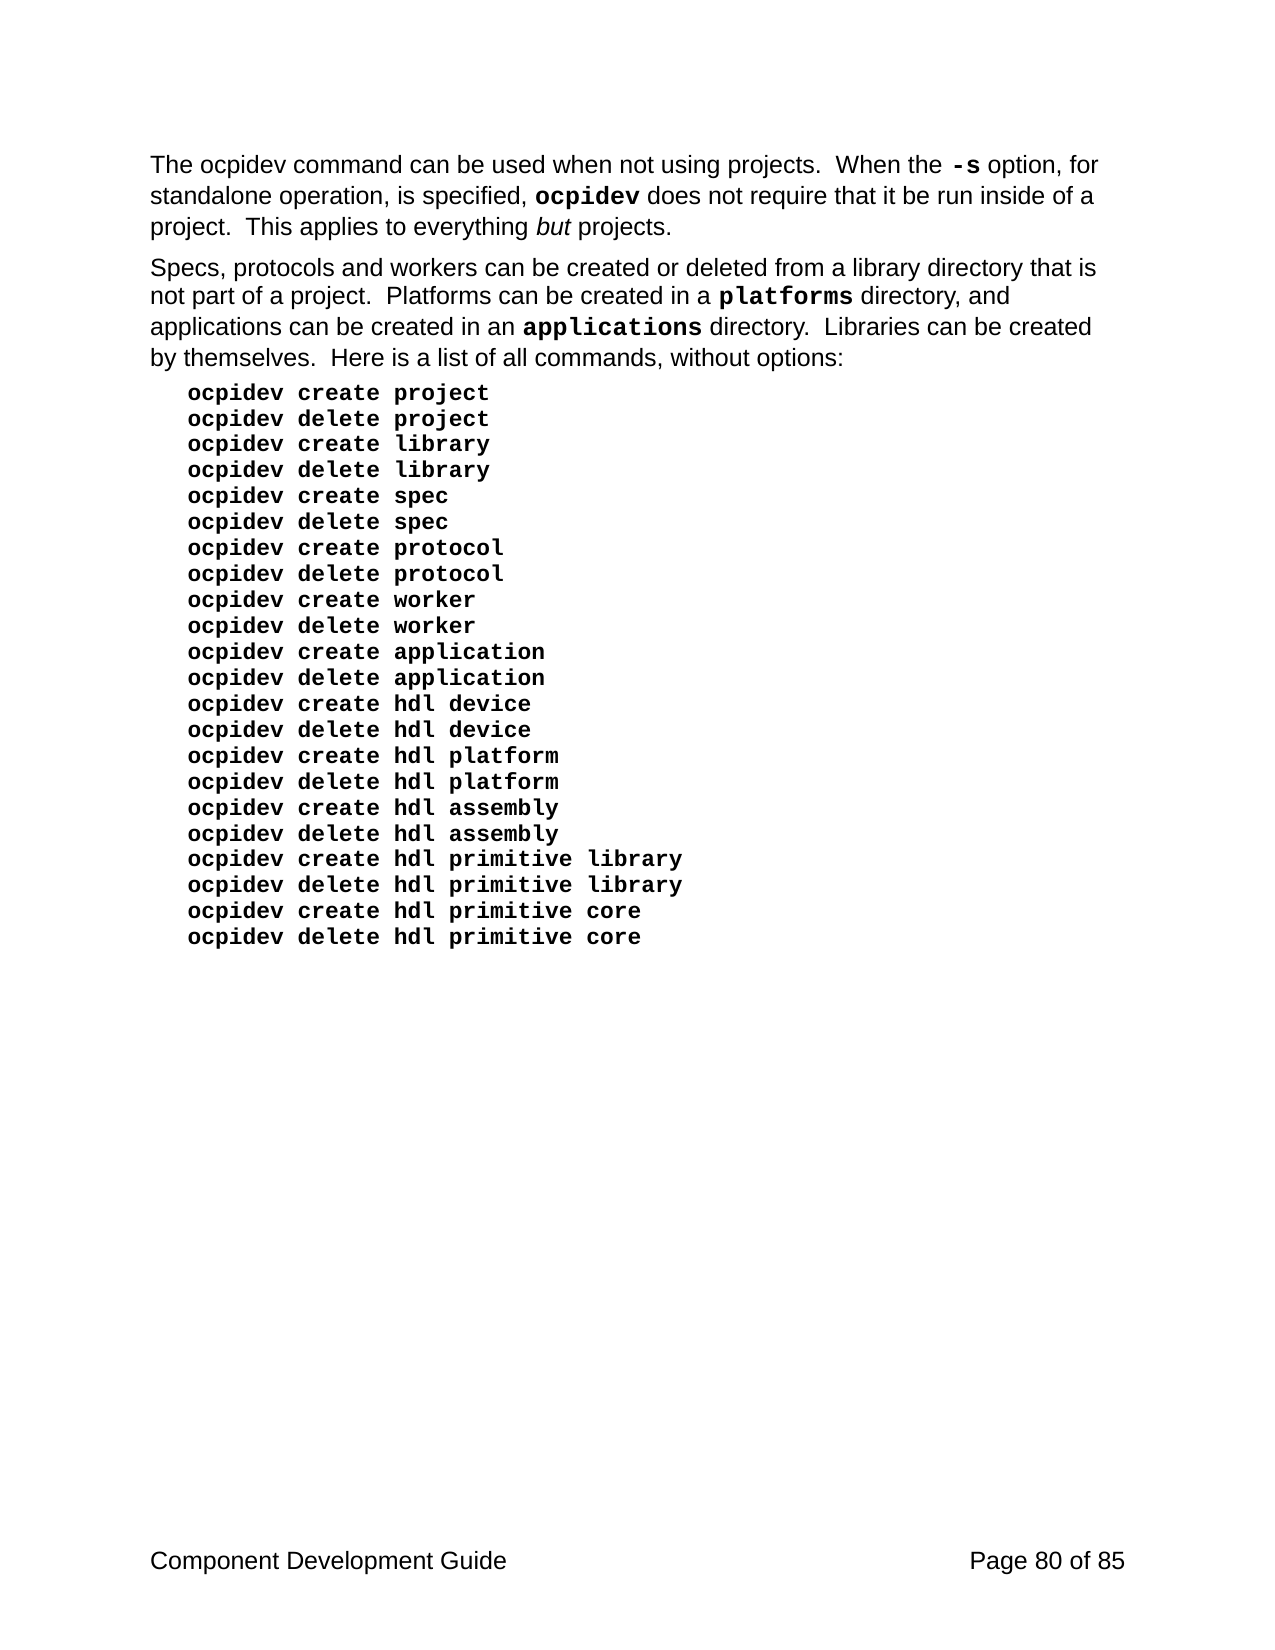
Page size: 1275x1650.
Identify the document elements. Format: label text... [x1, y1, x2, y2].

text Specs, protocols and workers can be created or deleted from a library directory that is not part of a project. Platforms can be created in a platforms directory, and applications can be created in an applications directory. Libraries can be created by themselves. Here is a list of all commands, without options: [150, 253, 1125, 372]
text The ocpidev command can be used when not using projects. When the -s option, for standalone operation, is specified, ocpidev does not require that it be run inside of a project. This applies to everything but projects. [150, 150, 1125, 241]
text ocpidev create project ocpidev delete project ocpidev create library ocpidev delete library ocpidev create spec ocpidev delete spec ocpidev create protocol ocpidev delete protocol ocpidev create worker ocpidev delete worker ocpidev create application ocpidev delete application ocpidev create hdl device ocpidev delete hdl device ocpidev create hdl platform ocpidev delete hdl platform ocpidev create hdl assembly ocpidev delete hdl assembly ocpidev create hdl primitive library ocpidev delete hdl primitive library ocpidev create hdl primitive core ocpidev delete hdl primitive core [187, 381, 1125, 952]
